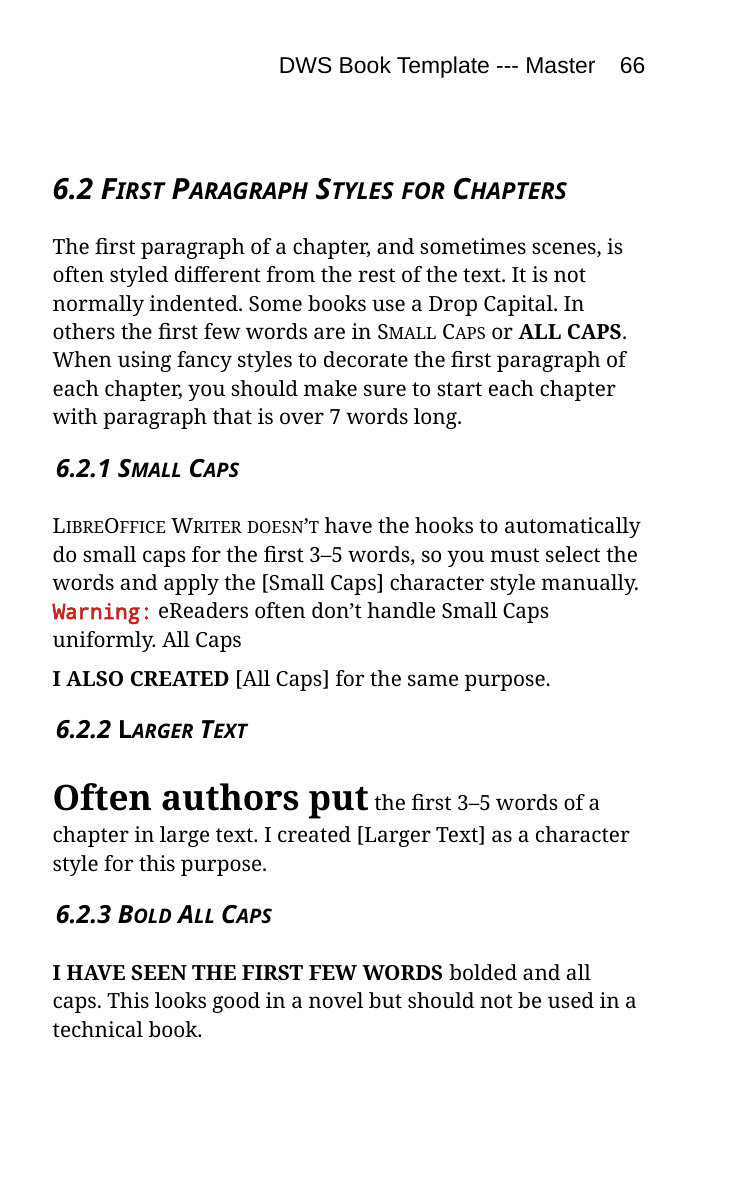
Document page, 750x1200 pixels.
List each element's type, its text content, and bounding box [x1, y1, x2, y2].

subtitle Small Caps [52, 447, 645, 487]
text LibreOffice Writer doesn’t have the hooks to automatically do small caps for the first 3–5 words, so you must select the words and apply the [Small Caps] character style manually. Warning: eReaders often don’t handle Small Caps uniformly. All Caps [52, 511, 645, 653]
text The first paragraph of a chapter, and sometimes scenes, is often styled different from the rest of the text. It is not normally indented. Some books use a Drop Capital. In others the first few words are in Small Caps or ALL CAPS. When using fancy styles to decorate the first paragraph of each chapter, you should make sure to start each chapter with paragraph that is over 7 words long. [52, 232, 645, 431]
text I also created [All Caps] for the same purpose. [52, 664, 645, 692]
subtitle Bold All Caps [52, 894, 645, 934]
subtitle Larger Text [52, 709, 645, 749]
text Often authors put the first 3–5 words of a chapter in large text. I created [Larger Text] as a character style for this purpose. [52, 773, 645, 877]
subtitle First Paragraph Styles for Chapters [52, 168, 645, 208]
text I HAVE SEEN THE FIRST FEW WORDS bolded and all caps. This looks good in a novel but should not be used in a technical book. [52, 958, 645, 1043]
